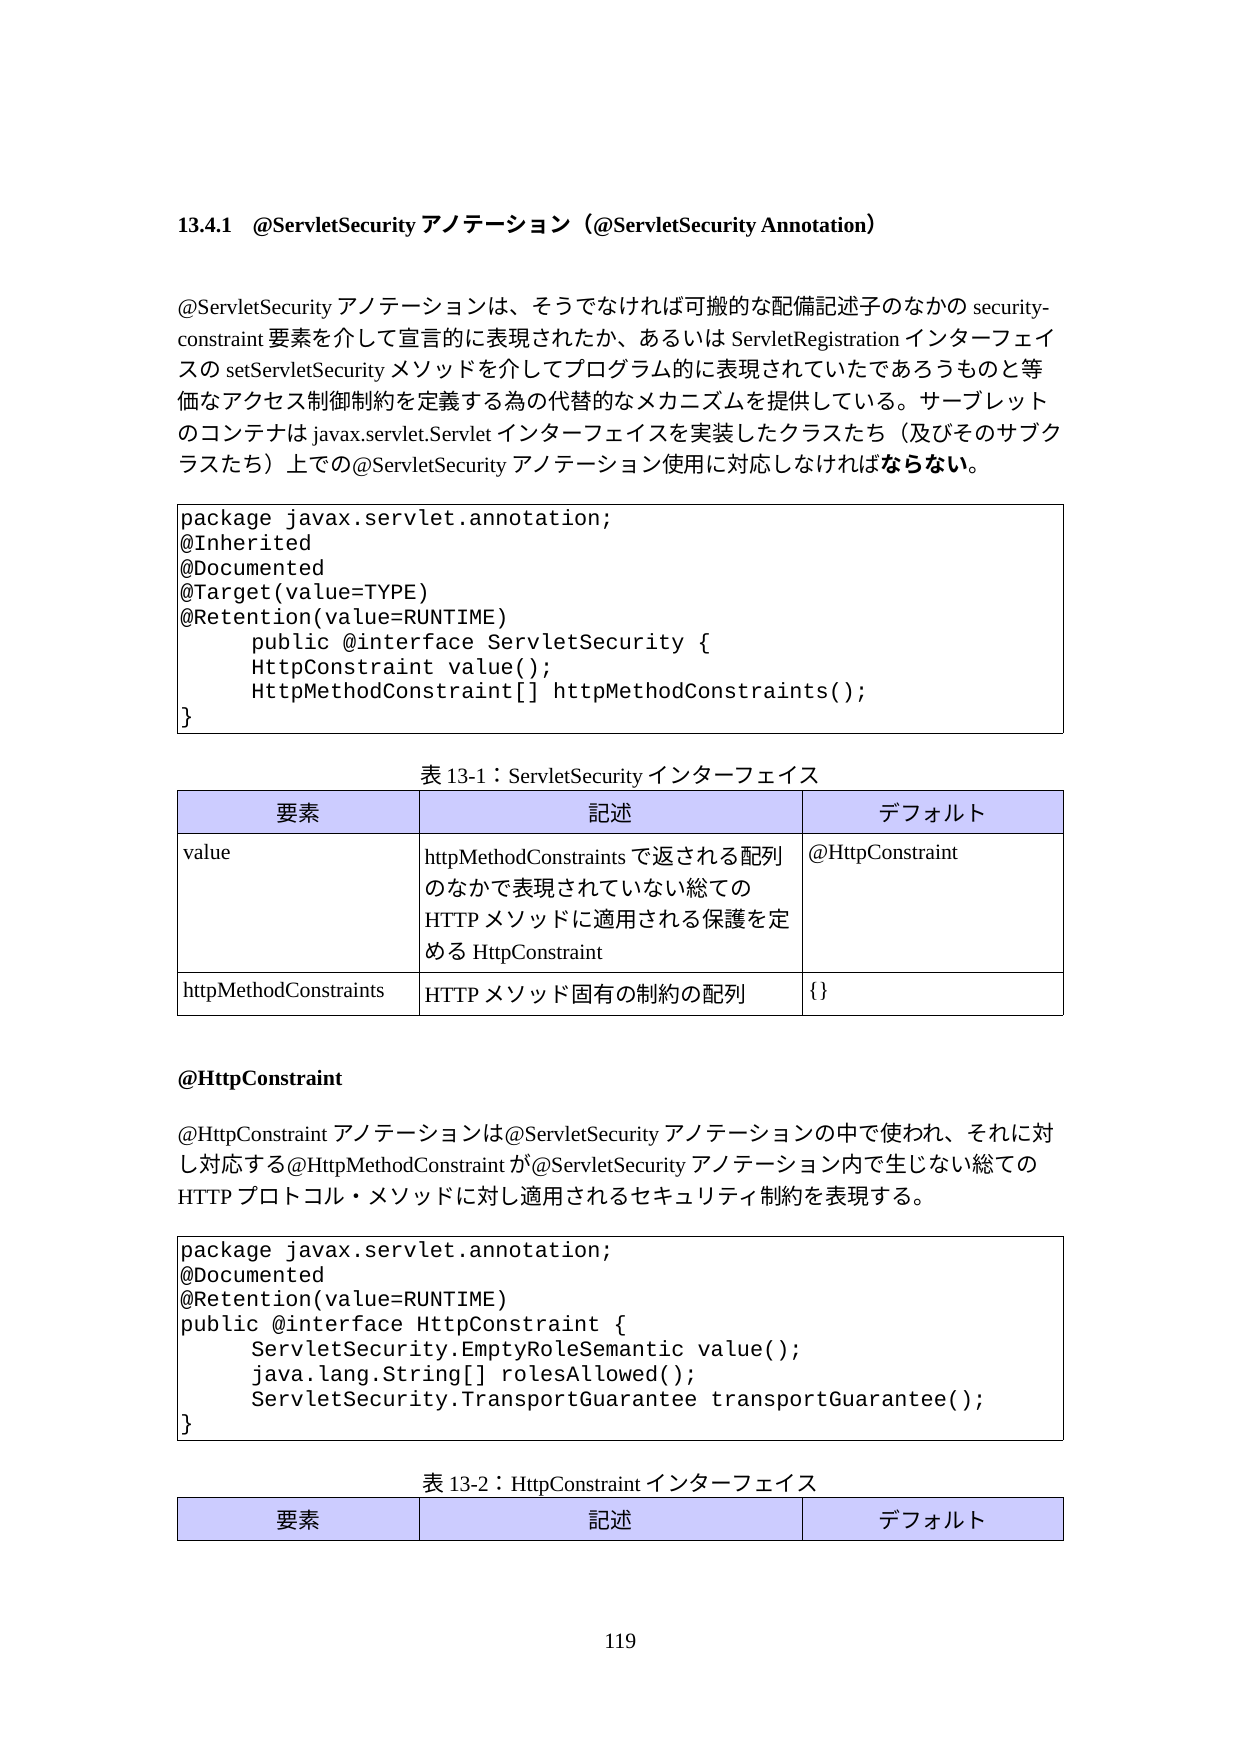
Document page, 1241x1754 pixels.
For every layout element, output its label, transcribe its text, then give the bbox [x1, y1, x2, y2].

text } [178, 702, 1063, 733]
text @Target(value=TYPE) [178, 578, 1063, 603]
text @Inherited [178, 529, 1063, 554]
text @Documented [178, 554, 1063, 578]
table_cell @HttpConstraint [803, 834, 1063, 972]
table_header 記述 [420, 791, 802, 833]
table_cell httpMethodConstraints [178, 973, 419, 1015]
table_header 要素 [178, 791, 419, 833]
table_header 記述 [420, 1498, 802, 1540]
table_header デフォルト [803, 791, 1063, 833]
text public @interface ServletSecurity { [178, 628, 1063, 653]
text } [178, 1409, 1063, 1440]
table_header デフォルト [803, 1498, 1063, 1540]
table_cell {} [803, 973, 1063, 1015]
text ServletSecurity.EmptyRoleSemantic value(); [178, 1335, 1063, 1360]
table_cell HTTPメソッド固有の制約の配列 [420, 973, 802, 1015]
text @Retention(value=RUNTIME) [178, 603, 1063, 628]
text HttpConstraint value(); [178, 653, 1063, 678]
text 表13-2：HttpConstraintインターフェイス [177, 1466, 1063, 1497]
table_cell value [178, 834, 419, 972]
text @HttpConstraintアノテーションは@ServletSecurityアノテーションの中で使われ、それに対し対応する@HttpMethodConstraintが@ServletSecurityアノテーション内で生じない総てのHTTPプロトコル・メソッドに対し適用されるセキュリティ制約を表現する。 [177, 1116, 1063, 1211]
text java.lang.String[] rolesAllowed(); [178, 1360, 1063, 1385]
text HttpMethodConstraint[] httpMethodConstraints(); [178, 678, 1063, 702]
table_cell httpMethodConstraintsで返される配列のなかで表現されていない総てのHTTPメソッドに適用される保護を定めるHttpConstraint [420, 834, 802, 972]
text 表13-1：ServletSecurityインターフェイス [177, 758, 1063, 790]
text @Documented [178, 1261, 1063, 1286]
text public @interface HttpConstraint { [178, 1310, 1063, 1335]
table_header 要素 [178, 1498, 419, 1540]
text package javax.servlet.annotation; [178, 505, 1063, 529]
text package javax.servlet.annotation; [178, 1237, 1063, 1261]
subtitle @ServletSecurityアノテーション（@ServletSecurity Annotation） [177, 207, 1063, 238]
text @HttpConstraint [177, 1065, 1063, 1091]
text @ServletSecurityアノテーションは、そうでなければ可搬的な配備記述子のなかのsecurity-constraint要素を介して宣言的に表現されたか、あるいは ServletRegistrationインターフェイスの setServletSecurityメソッドを介してプログラム的に表現されていたであろうものと等価なアクセス制御制約を定義する為の代替的なメカニズムを提供している。サーブレットのコンテナはjavax.servlet.Servletインターフェイスを実装したクラスたち（及びそのサブクラスたち）上での@ServletSecurityアノテーション使用に対応しなければならない。 [177, 289, 1063, 479]
text @Retention(value=RUNTIME) [178, 1286, 1063, 1310]
text ServletSecurity.TransportGuarantee transportGuarantee(); [178, 1385, 1063, 1409]
